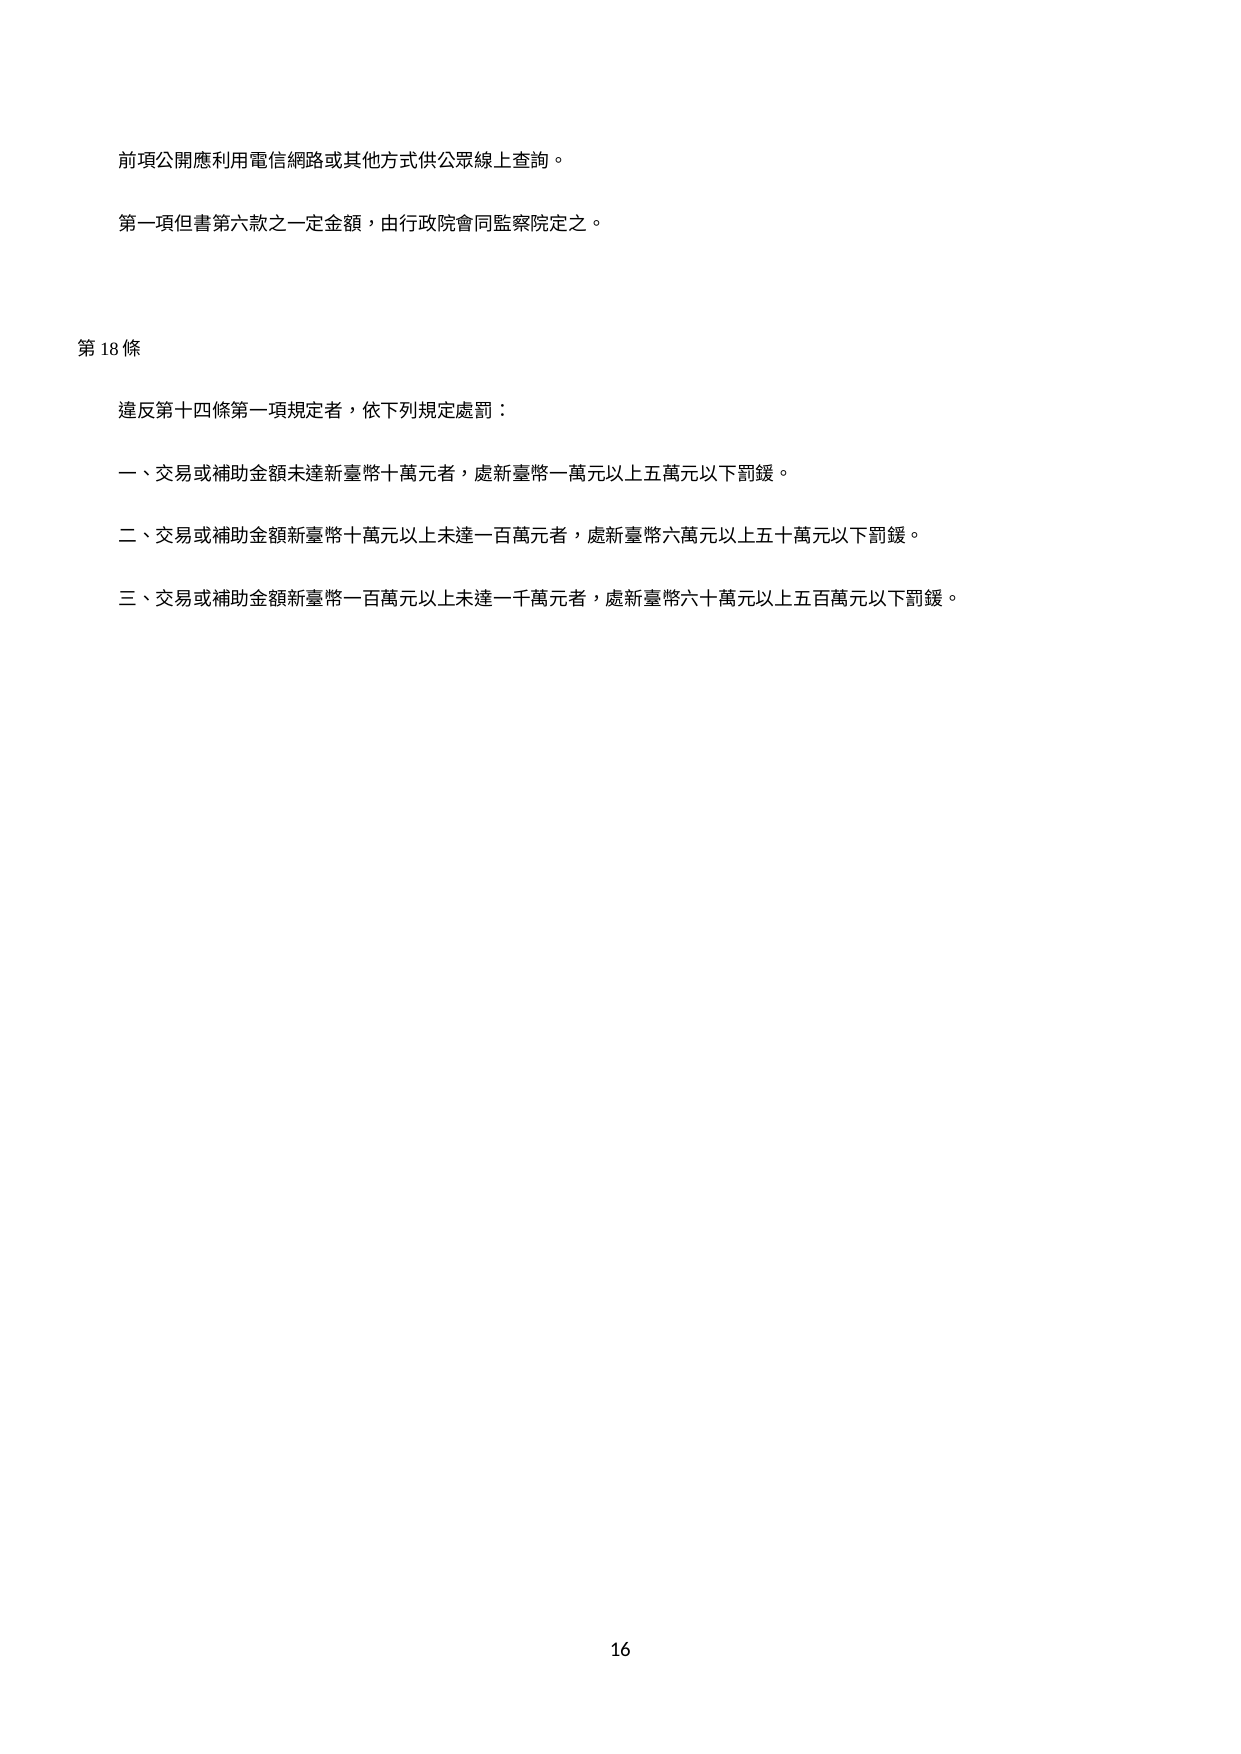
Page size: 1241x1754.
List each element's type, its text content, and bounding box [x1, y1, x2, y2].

text 前項公開應利用電信網路或其他方式供公眾線上查詢。 [118, 118, 1122, 181]
text 第一項但書第六款之一定金額，由行政院會同監察院定之。 [118, 181, 1122, 243]
text 一、交易或補助金額未達新臺幣十萬元者，處新臺幣一萬元以上五萬元以下罰鍰。 [118, 431, 1122, 493]
text 二、交易或補助金額新臺幣十萬元以上未達一百萬元者，處新臺幣六萬元以上五十萬元以下罰鍰。 [118, 493, 1122, 556]
text 第18條 [44, 306, 1216, 368]
text 違反第十四條第一項規定者，依下列規定處罰： [118, 368, 1122, 431]
text 三、交易或補助金額新臺幣一百萬元以上未達一千萬元者，處新臺幣六十萬元以上五百萬元以下罰鍰。 [118, 556, 1122, 618]
